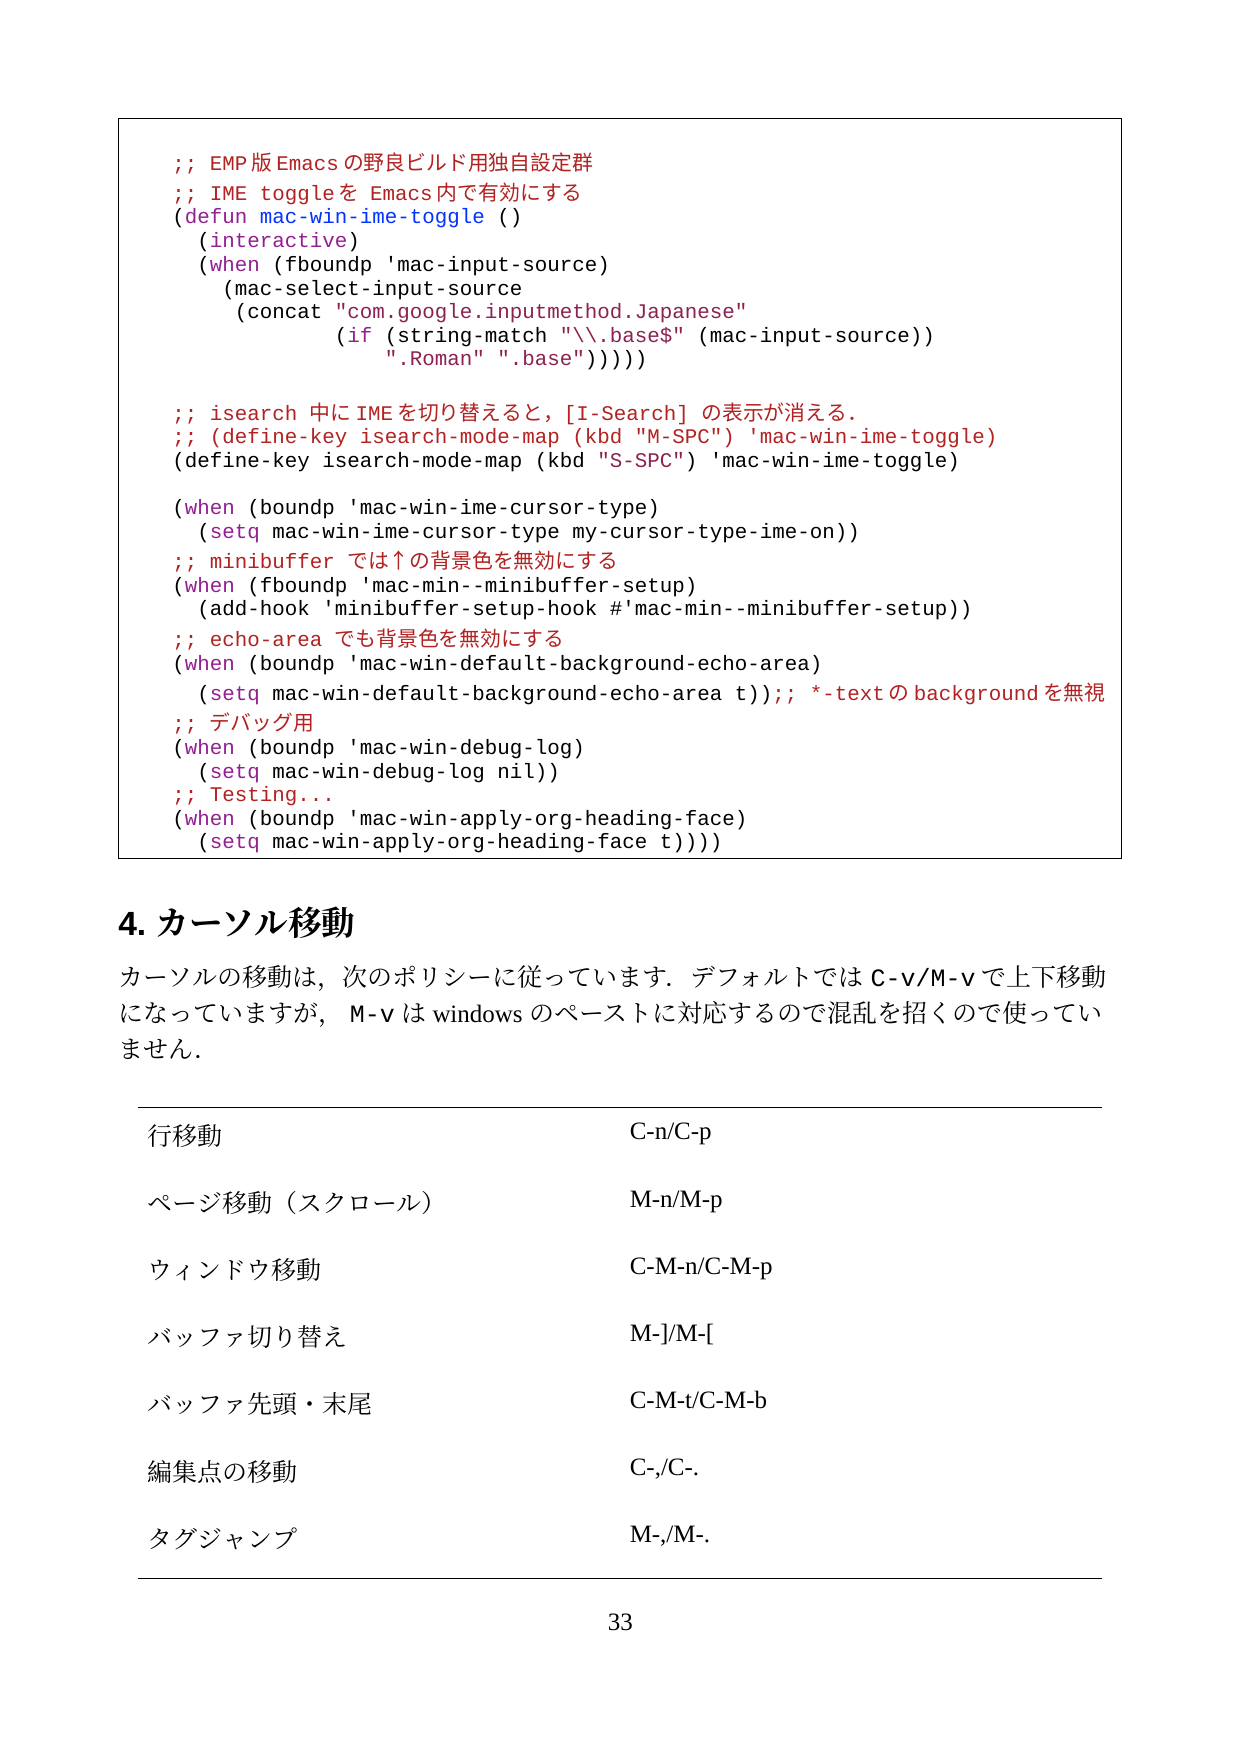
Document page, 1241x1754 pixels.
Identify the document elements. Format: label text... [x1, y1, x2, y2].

table_cell C-,/C-. [620, 1443, 1102, 1510]
table_cell M-,/M-. [620, 1510, 1102, 1577]
text (when (boundp 'mac-win-apply-org-heading-face) [119, 804, 1121, 828]
text (concat "com.google.inputmethod.Japanese" [119, 297, 1121, 321]
text (setq mac-win-default-background-echo-area t));; *-textのbackgroundを無視 [119, 672, 1121, 703]
text カーソルの移動は，次のポリシーに従っています．デフォルトでは C-v/M-v で上下移動になっていますが， M-v は windows のペーストに対応するので混乱を招くので使っていません． [118, 957, 1122, 1094]
table_cell バッファ先頭・末尾 [138, 1376, 620, 1443]
text (when (boundp 'mac-win-default-background-echo-area) [119, 648, 1121, 672]
table_cell C-M-n/C-M-p [620, 1241, 1102, 1309]
table_header C-n/C-p [620, 1108, 1102, 1174]
text (defun mac-win-ime-toggle () [119, 203, 1121, 226]
text (when (fboundp 'mac-input-source) [119, 250, 1121, 273]
text (if (string-match "\\.base$" (mac-input-source)) [119, 321, 1121, 344]
text ;; Testing... [119, 780, 1121, 804]
text ;; isearch 中にIMEを切り替えると，[I-Search] の表示が消える． [119, 392, 1121, 422]
table_cell 編集点の移動 [138, 1443, 620, 1510]
text (add-hook 'minibuffer-setup-hook #'mac-min--minibuffer-setup)) [119, 594, 1121, 618]
text (interactive) [119, 226, 1121, 250]
text ".Roman" ".base"))))) [119, 344, 1121, 368]
table_cell C-M-t/C-M-b [620, 1376, 1102, 1443]
text ;; minibuffer では↑の背景色を無効にする [119, 540, 1121, 571]
table_cell タグジャンプ [138, 1510, 620, 1577]
subtitle カーソル移動 [118, 897, 1122, 945]
text (setq mac-win-apply-org-heading-face t)))) [119, 828, 1121, 858]
table_header 行移動 [138, 1108, 620, 1174]
table_cell M-]/M-[ [620, 1309, 1102, 1376]
text ;; echo-area でも背景色を無効にする [119, 618, 1121, 648]
text (setq mac-win-ime-cursor-type my-cursor-type-ime-on)) [119, 517, 1121, 540]
text ;; (define-key isearch-mode-map (kbd "M-SPC") 'mac-win-ime-toggle) [119, 422, 1121, 446]
text ;; EMP版Emacsの野良ビルド用独自設定群 [119, 142, 1121, 172]
text (when (boundp 'mac-win-debug-log) [119, 733, 1121, 757]
text (when (fboundp 'mac-min--minibuffer-setup) [119, 571, 1121, 594]
table_cell ウィンドウ移動 [138, 1241, 620, 1309]
text (setq mac-win-debug-log nil)) [119, 757, 1121, 780]
text ;; デバッグ用 [119, 703, 1121, 733]
table_cell バッファ切り替え [138, 1309, 620, 1376]
table_cell ページ移動（スクロール） [138, 1174, 620, 1241]
text (define-key isearch-mode-map (kbd "S-SPC") 'mac-win-ime-toggle) [119, 446, 1121, 469]
text (mac-select-input-source [119, 273, 1121, 297]
text ;; IME toggleを Emacs内で有効にする [119, 172, 1121, 203]
text (when (boundp 'mac-win-ime-cursor-type) [119, 493, 1121, 517]
table_cell M-n/M-p [620, 1174, 1102, 1241]
